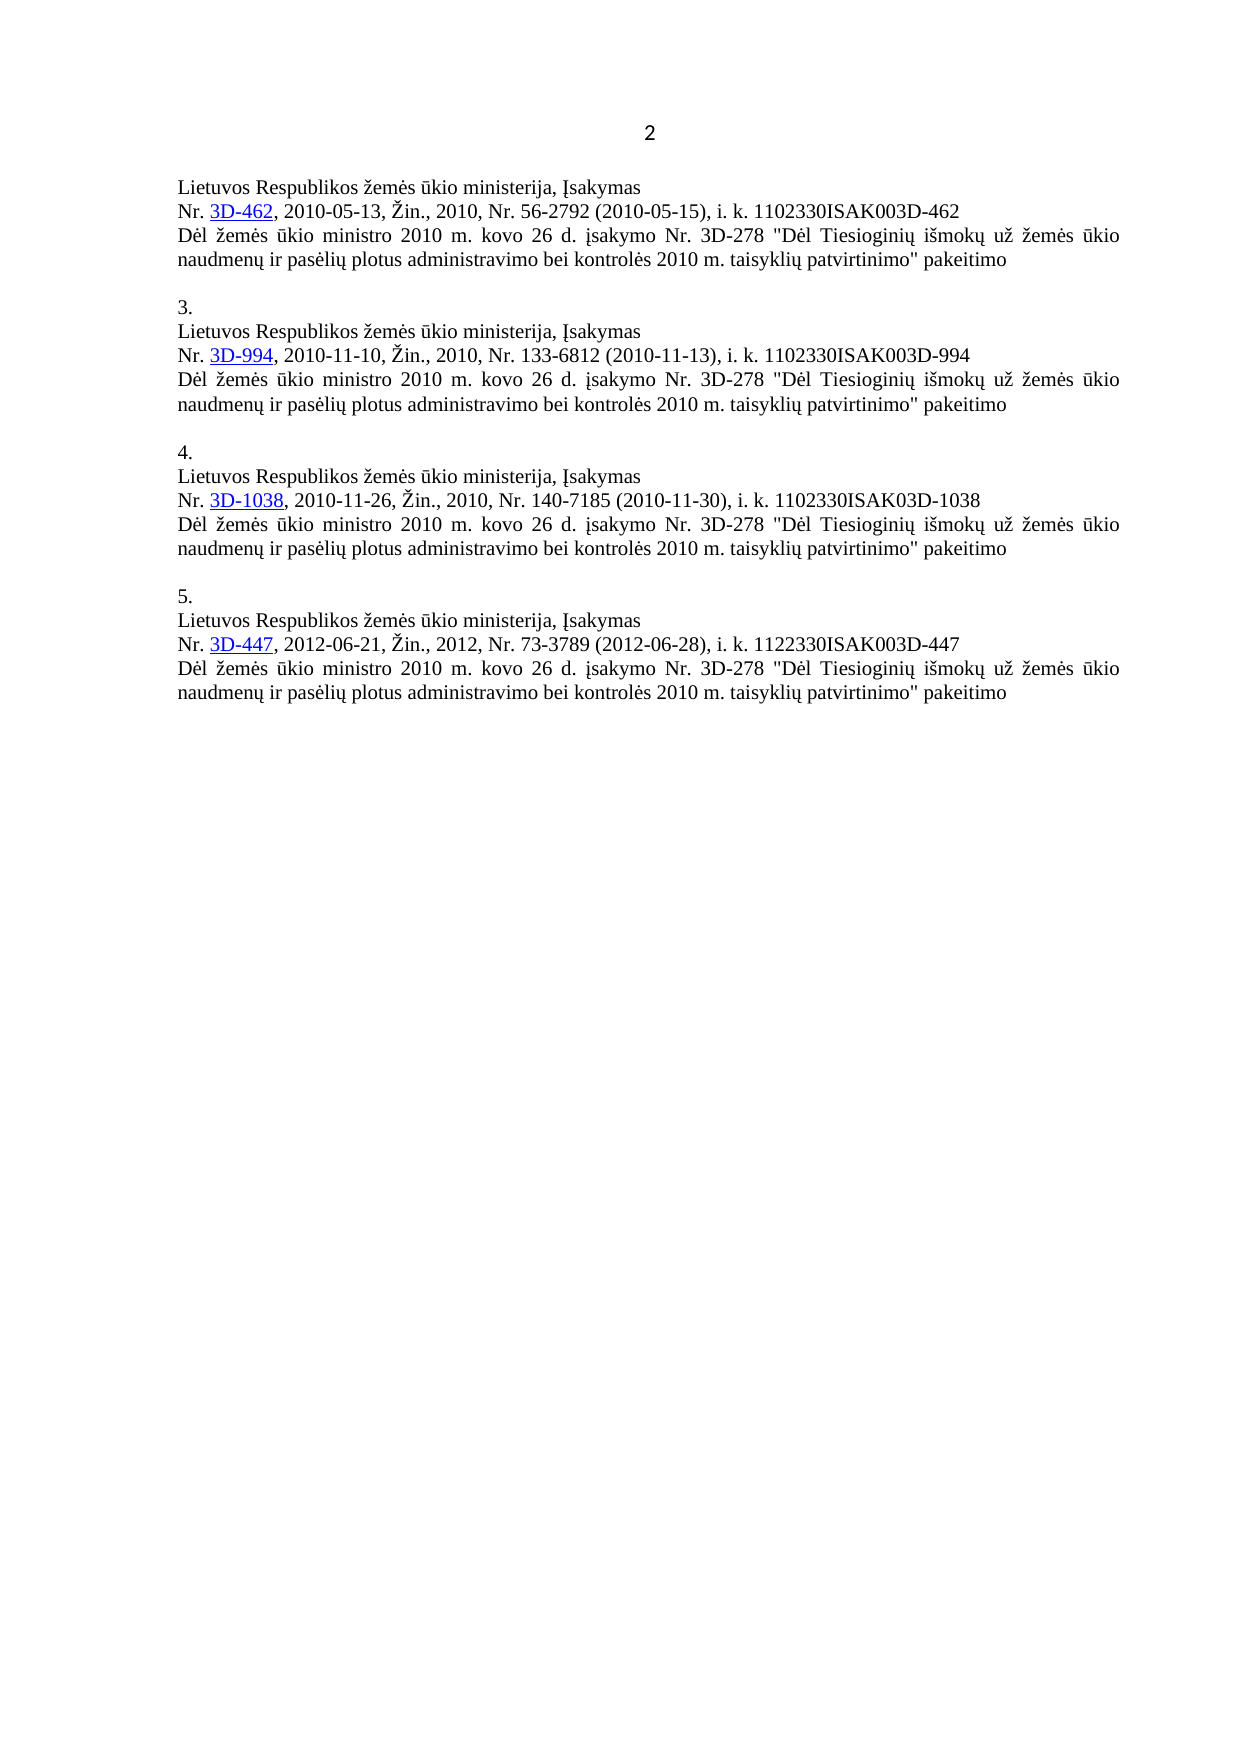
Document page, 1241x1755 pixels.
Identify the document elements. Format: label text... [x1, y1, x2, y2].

text Nr. 3D-447, 2012-06-21, Žin., 2012, Nr. 73-3789 (2012-06-28), i. k. 1122330ISAK003D-447 [177, 632, 1122, 656]
text Lietuvos Respublikos žemės ūkio ministerija, Įsakymas [177, 464, 1122, 488]
text Dėl žemės ūkio ministro 2010 m. kovo 26 d. įsakymo Nr. 3D-278 "Dėl Tiesioginių išmokų už žemės ūkio naudmenų ir pasėlių plotus administravimo bei kontrolės 2010 m. taisyklių patvirtinimo" pakeitimo [177, 367, 1122, 416]
text 5. [177, 584, 1122, 608]
text Nr. 3D-994, 2010-11-10, Žin., 2010, Nr. 133-6812 (2010-11-13), i. k. 1102330ISAK003D-994 [177, 343, 1122, 367]
text Dėl žemės ūkio ministro 2010 m. kovo 26 d. įsakymo Nr. 3D-278 "Dėl Tiesioginių išmokų už žemės ūkio naudmenų ir pasėlių plotus administravimo bei kontrolės 2010 m. taisyklių patvirtinimo" pakeitimo [177, 512, 1122, 560]
text Lietuvos Respublikos žemės ūkio ministerija, Įsakymas [177, 175, 1122, 199]
text 3. [177, 295, 1122, 319]
text Nr. 3D-462, 2010-05-13, Žin., 2010, Nr. 56-2792 (2010-05-15), i. k. 1102330ISAK003D-462 [177, 199, 1122, 223]
text 4. [177, 439, 1122, 464]
text Dėl žemės ūkio ministro 2010 m. kovo 26 d. įsakymo Nr. 3D-278 "Dėl Tiesioginių išmokų už žemės ūkio naudmenų ir pasėlių plotus administravimo bei kontrolės 2010 m. taisyklių patvirtinimo" pakeitimo [177, 223, 1122, 271]
text Lietuvos Respublikos žemės ūkio ministerija, Įsakymas [177, 319, 1122, 343]
text Nr. 3D-1038, 2010-11-26, Žin., 2010, Nr. 140-7185 (2010-11-30), i. k. 1102330ISAK03D-1038 [177, 488, 1122, 512]
text Lietuvos Respublikos žemės ūkio ministerija, Įsakymas [177, 608, 1122, 632]
text Dėl žemės ūkio ministro 2010 m. kovo 26 d. įsakymo Nr. 3D-278 "Dėl Tiesioginių išmokų už žemės ūkio naudmenų ir pasėlių plotus administravimo bei kontrolės 2010 m. taisyklių patvirtinimo" pakeitimo [177, 656, 1122, 704]
